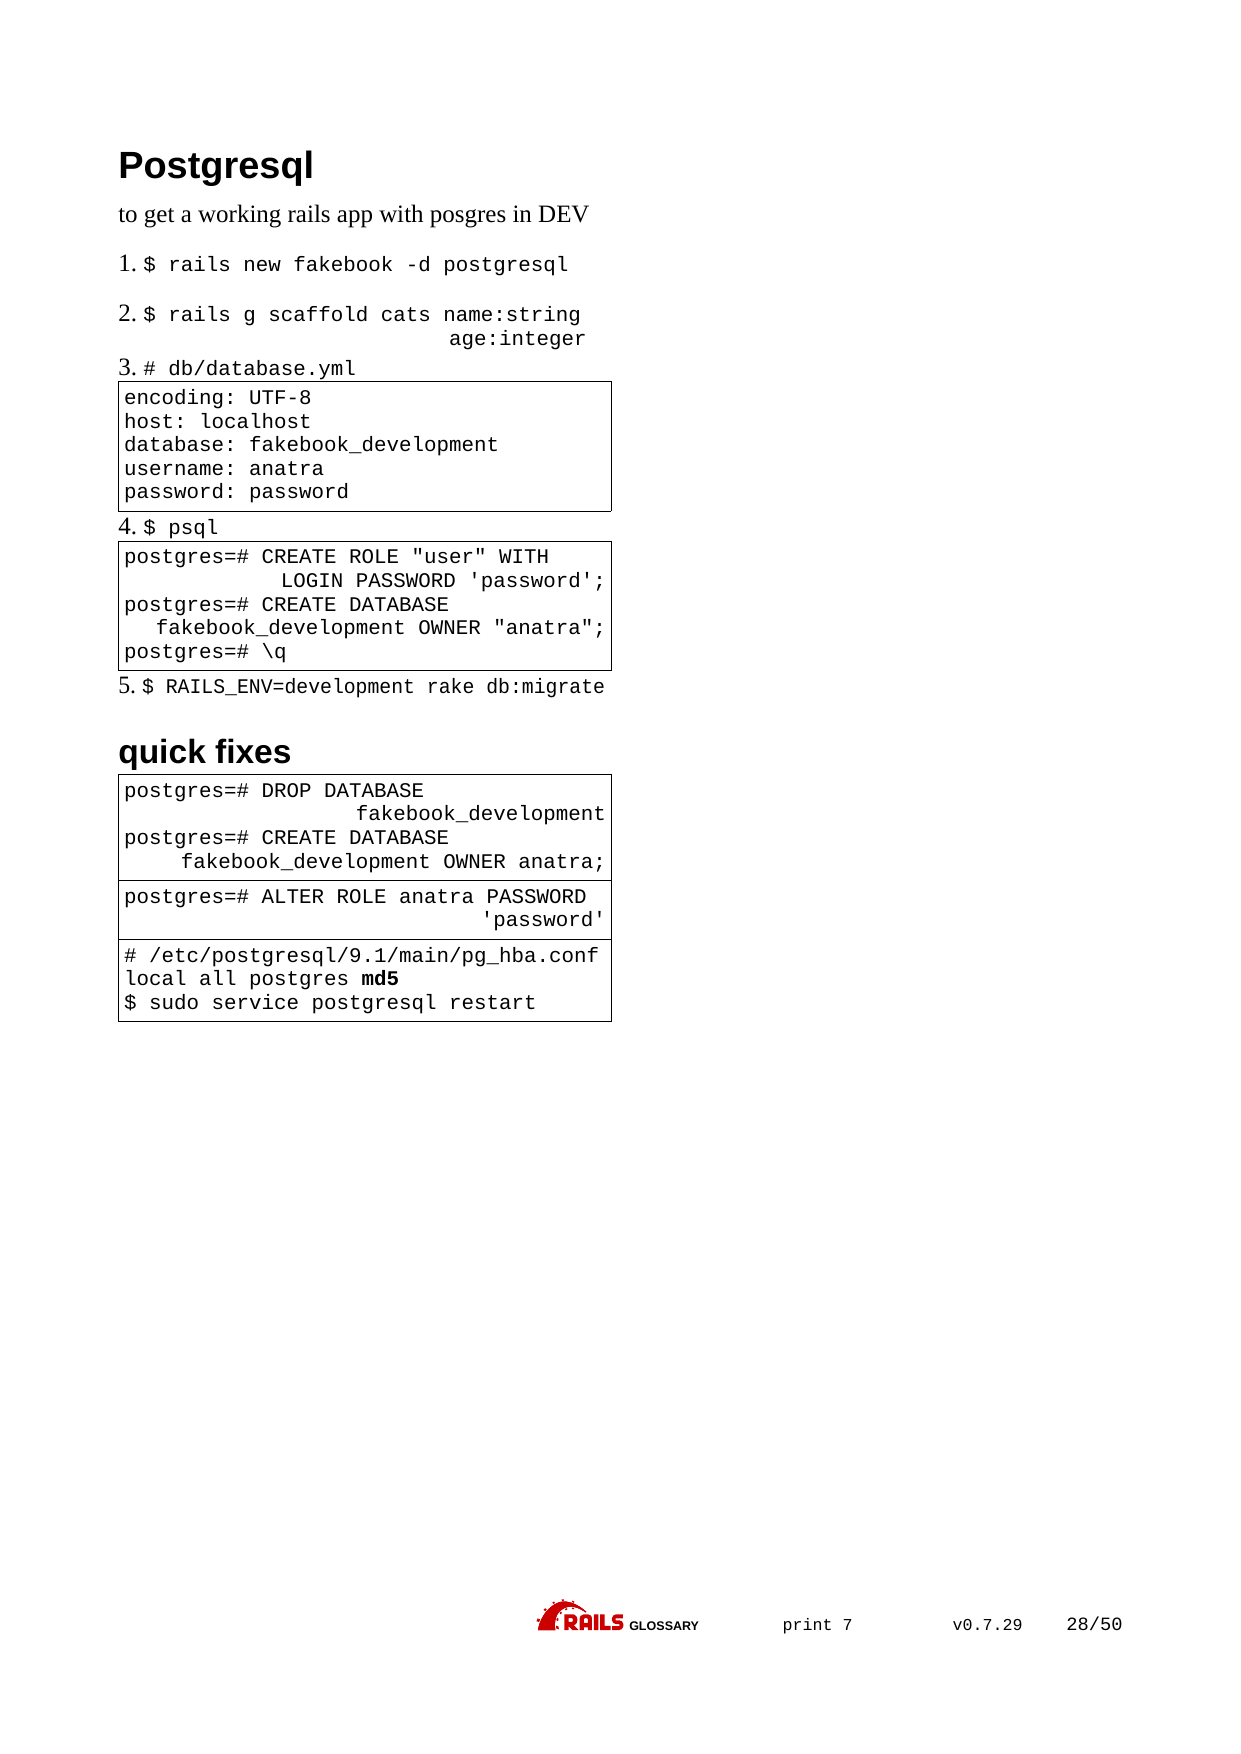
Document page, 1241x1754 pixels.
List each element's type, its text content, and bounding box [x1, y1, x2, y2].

text 1. $ rails new fakebook -d postgresql [118, 248, 611, 278]
table_cell postgres=# ALTER ROLE anatra PASSWORD 'password' [119, 881, 611, 939]
text 4. $ psql [118, 512, 611, 541]
subtitle Postgresql [118, 143, 611, 187]
text 3. # db/database.yml [118, 352, 611, 381]
text age:integer [118, 328, 611, 352]
text 5. $ RAILS_ENV=development rake db:migrate [118, 671, 611, 700]
table_cell # /etc/postgresql/9.1/main/pg_hba.conf local all postgres md5 $ sudo service postgresql restart [119, 940, 611, 1021]
subtitle quick fixes [118, 732, 611, 771]
text to get a working rails app with posgres in DEV [118, 199, 611, 228]
text 2. $ rails g scaffold cats name:string [118, 298, 611, 328]
table_header encoding: UTF-8 host: localhost database: fakebook_development username: anatra password: password [119, 382, 611, 511]
table_header postgres=# CREATE ROLE "user" WITH LOGIN PASSWORD 'password'; postgres=# CREATE DATABASE fakebook_development OWNER "anatra"; postgres=# \q [119, 542, 611, 670]
table_header postgres=# DROP DATABASE fakebook_development postgres=# CREATE DATABASE fakebook_development OWNER anatra; [119, 775, 611, 880]
